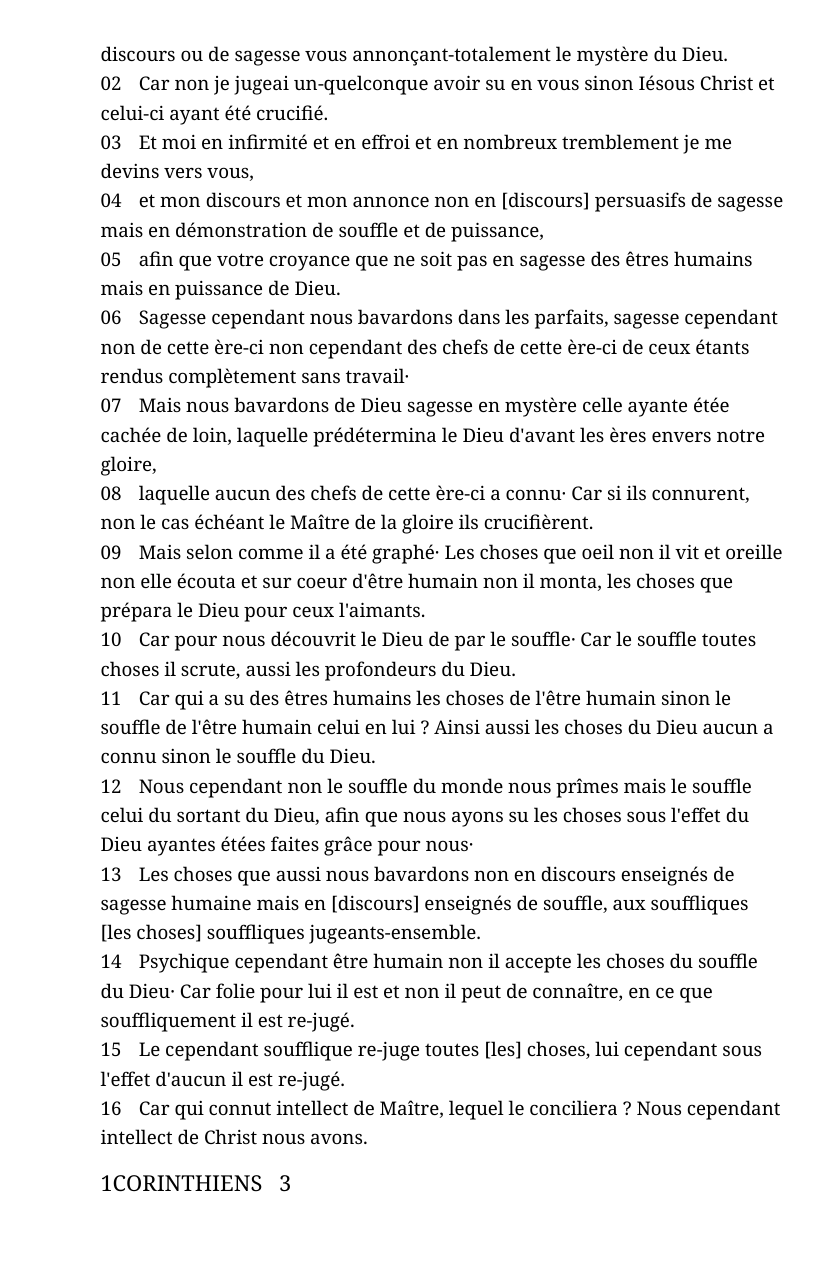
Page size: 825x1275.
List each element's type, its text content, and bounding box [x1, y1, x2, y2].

text 1CORINTHIENS 3 [100, 1168, 784, 1198]
text discours ou de sagesse vous annonçant-totalement le mystère du Dieu. 02 Car non je jugeai un-quelconque avoir su en vous sinon Iésous Christ et celui-ci ayant été crucifié. 03 Et moi en infirmité et en effroi et en nombreux tremblement je me devins vers vous, 04 et mon discours et mon annonce non en [discours] persuasifs de sagesse mais en démonstration de souffle et de puissance, 05 afin que votre croyance que ne soit pas en sagesse des êtres humains mais en puissance de Dieu. 06 Sagesse cependant nous bavardons dans les parfaits, sagesse cependant non de cette ère-ci non cependant des chefs de cette ère-ci de ceux étants rendus complètement sans travail· 07 Mais nous bavardons de Dieu sagesse en mystère celle ayante étée cachée de loin, laquelle prédétermina le Dieu d'avant les ères envers notre gloire, 08 laquelle aucun des chefs de cette ère-ci a connu· Car si ils connurent, non le cas échéant le Maître de la gloire ils crucifièrent. 09 Mais selon comme il a été graphé· Les choses que oeil non il vit et oreille non elle écouta et sur coeur d'être humain non il monta, les choses que prépara le Dieu pour ceux l'aimants. 10 Car pour nous découvrit le Dieu de par le souffle· Car le souffle toutes choses il scrute, aussi les profondeurs du Dieu. 11 Car qui a su des êtres humains les choses de l'être humain sinon le souffle de l'être humain celui en lui ? Ainsi aussi les choses du Dieu aucun a connu sinon le souffle du Dieu. 12 Nous cependant non le souffle du monde nous prîmes mais le souffle celui du sortant du Dieu, afin que nous ayons su les choses sous l'effet du Dieu ayantes étées faites grâce pour nous· 13 Les choses que aussi nous bavardons non en discours enseignés de sagesse humaine mais en [discours] enseignés de souffle, aux souffliques [les choses] souffliques jugeants-ensemble. 14 Psychique cependant être humain non il accepte les choses du souffle du Dieu· Car folie pour lui il est et non il peut de connaître, en ce que souffliquement il est re-jugé. 15 Le cependant soufflique re-juge toutes [les] choses, lui cependant sous l'effet d'aucun il est re-jugé. 16 Car qui connut intellect de Maître, lequel le conciliera ? Nous cependant intellect de Christ nous avons. [100, 41, 784, 1150]
